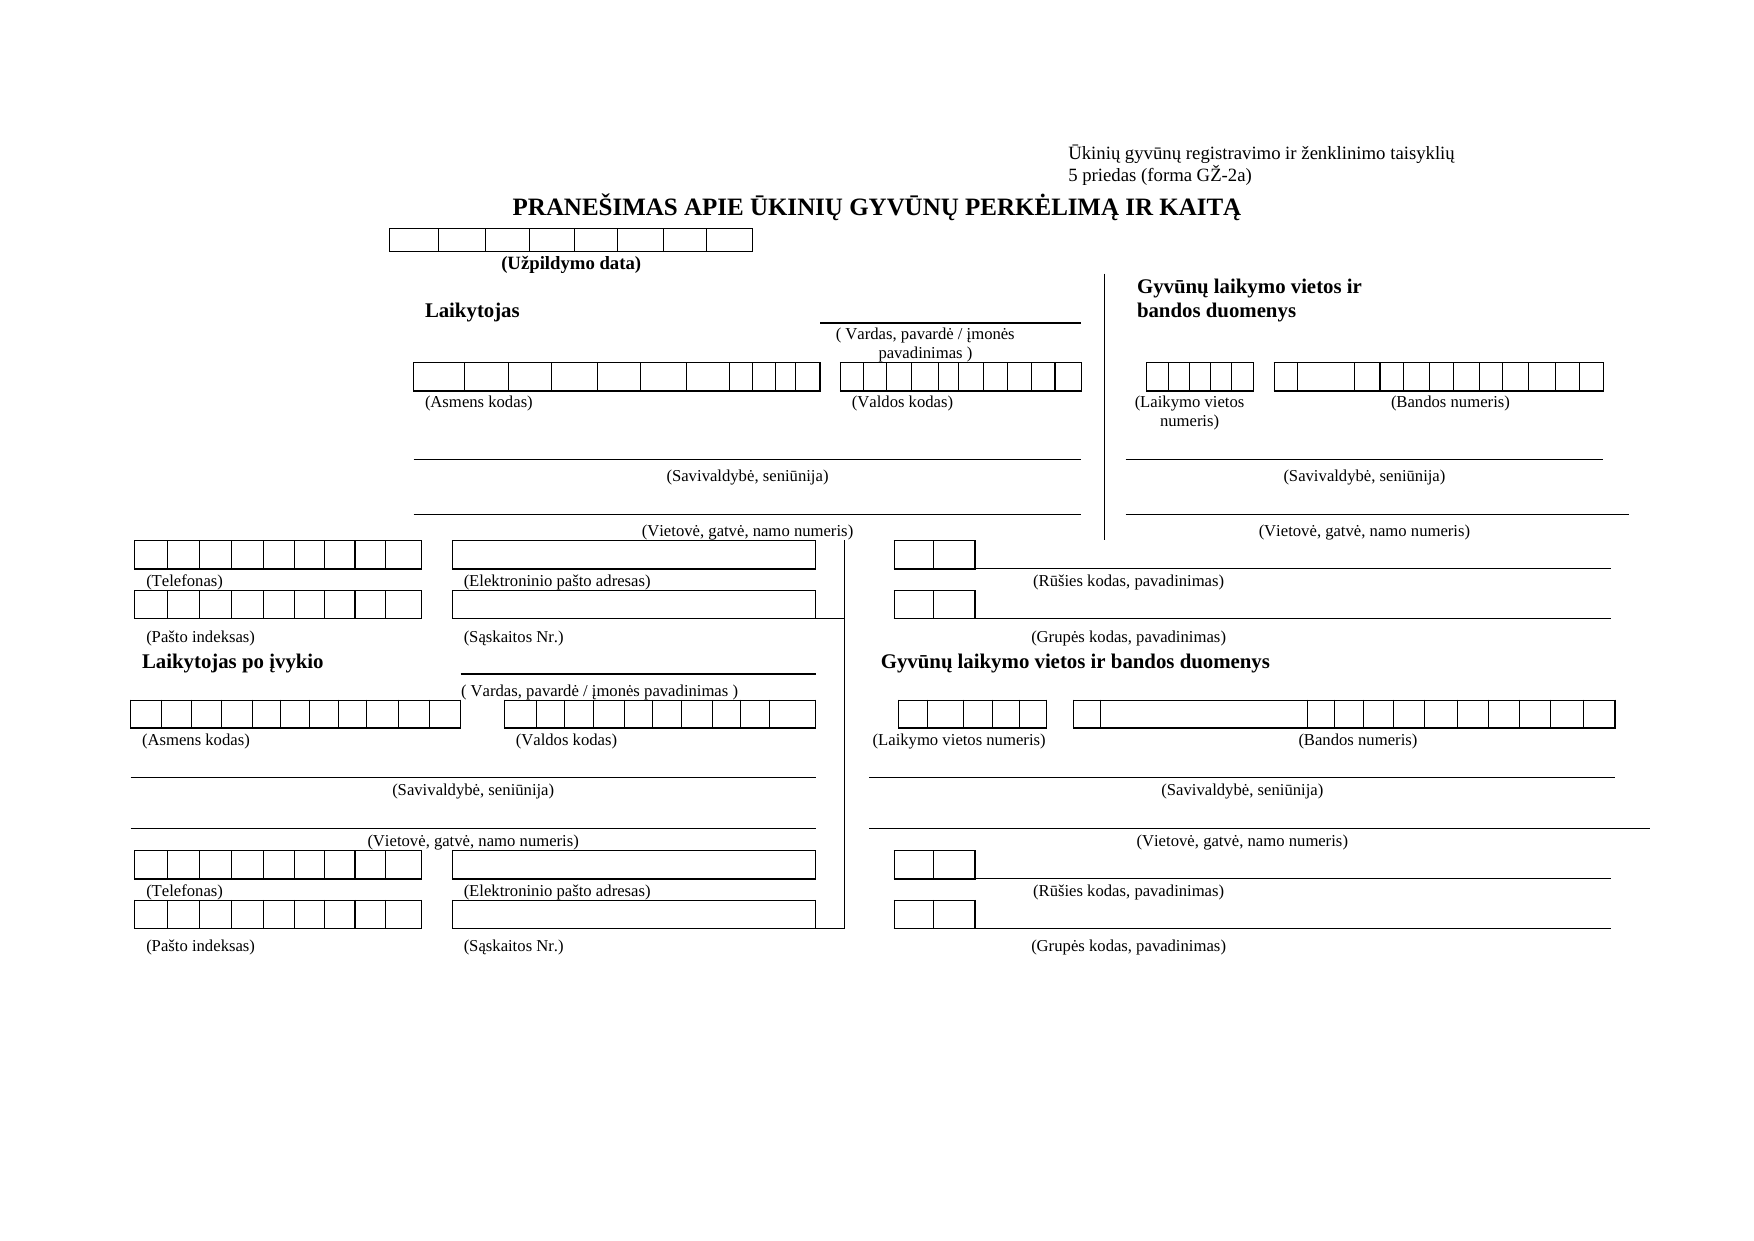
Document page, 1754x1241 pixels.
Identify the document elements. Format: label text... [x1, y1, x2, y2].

table_cell [161, 322, 167, 362]
table_cell [1211, 251, 1232, 273]
table_cell [1584, 673, 1615, 699]
table_cell [1603, 251, 1611, 273]
table_cell [168, 901, 199, 928]
table_cell [1282, 619, 1313, 646]
table_cell [820, 251, 840, 273]
table_cell [1342, 900, 1373, 928]
table_cell [816, 540, 844, 568]
table_cell [625, 701, 652, 727]
table_cell [294, 322, 309, 362]
table_cell [820, 274, 1081, 322]
table_header [938, 228, 958, 251]
table_cell [461, 727, 504, 748]
table_header [385, 228, 389, 251]
table_header [1046, 228, 1055, 251]
table_cell [1441, 569, 1474, 590]
table_cell [1615, 251, 1629, 273]
table_cell [1408, 569, 1441, 590]
table_cell [191, 514, 199, 540]
table_cell [820, 390, 840, 430]
table_cell [325, 851, 354, 878]
table_cell [1408, 590, 1441, 618]
table_cell [1313, 619, 1342, 646]
table_cell [222, 459, 231, 484]
table_cell (Valdos kodas) [840, 392, 1081, 430]
table_cell [191, 485, 199, 514]
table_cell [385, 514, 389, 540]
table_cell [895, 541, 933, 568]
table_cell [1364, 701, 1393, 727]
table_cell [1190, 251, 1211, 273]
table_cell [167, 390, 191, 430]
table_cell [1519, 251, 1529, 273]
table_header [869, 228, 886, 251]
table_cell [252, 251, 264, 273]
table_cell [294, 251, 309, 273]
text 5 priedas (forma GŽ-2a) [1068, 163, 1636, 185]
table_cell [386, 541, 421, 568]
table_cell [135, 459, 161, 484]
table_cell [1342, 569, 1373, 590]
table_cell [325, 362, 338, 390]
table_header [1542, 228, 1550, 251]
table_cell [845, 828, 869, 850]
table_cell [1474, 879, 1509, 900]
table_cell [1168, 251, 1189, 273]
table_cell [167, 459, 191, 484]
table_cell [355, 274, 367, 322]
table_cell [192, 701, 221, 727]
table_cell [1274, 251, 1282, 273]
table_header [1404, 228, 1408, 251]
table_cell [1404, 363, 1429, 390]
table_cell [816, 828, 844, 850]
table_cell [928, 251, 934, 273]
table_header [1211, 228, 1232, 251]
table_cell [1529, 363, 1555, 390]
table_cell [1555, 251, 1575, 273]
table_cell [1046, 251, 1055, 273]
table_cell [294, 485, 309, 514]
table_header [1081, 228, 1100, 251]
table_cell [1282, 850, 1313, 878]
table_cell Laikytojas po įvykio [131, 646, 461, 673]
table_cell [367, 390, 385, 430]
table_cell [1575, 879, 1611, 900]
table_header [252, 228, 264, 251]
table_header [845, 228, 863, 251]
table_cell [367, 274, 385, 322]
text PRANEŠIMAS APIE ŪKINIŲ GYVŪNŲ PERKĖLIMĄ IR KAITĄ [118, 192, 1636, 221]
table_cell [167, 514, 191, 540]
table_cell (Telefonas) [135, 570, 421, 590]
table_cell [1575, 850, 1611, 878]
table_cell [232, 591, 263, 618]
table_cell [231, 390, 252, 430]
table_cell (Pašto indeksas) [135, 619, 421, 646]
table_header [1334, 228, 1342, 251]
table_cell [338, 251, 355, 273]
table_cell [252, 485, 264, 514]
table_cell [864, 363, 886, 390]
table_cell [191, 430, 199, 458]
table_cell [1105, 459, 1126, 484]
table_header [928, 228, 934, 251]
table_cell [355, 251, 367, 273]
table_cell [1190, 363, 1210, 390]
table_cell [845, 900, 894, 928]
table_cell [1100, 251, 1105, 273]
table_cell [390, 362, 413, 390]
table_cell [222, 485, 231, 514]
table_cell [1429, 251, 1441, 273]
table_cell [845, 799, 869, 828]
table_cell [385, 274, 389, 322]
table_cell [390, 514, 413, 540]
table_cell [1509, 900, 1542, 928]
table_cell [1313, 569, 1342, 590]
table_cell [1458, 646, 1488, 673]
table_cell [1354, 251, 1364, 273]
table_cell [938, 251, 958, 273]
table_cell [1542, 619, 1575, 646]
table_cell [1556, 363, 1579, 390]
table_cell [338, 274, 355, 322]
table_cell [104, 322, 131, 362]
table_cell [104, 878, 135, 900]
table_cell [252, 362, 264, 390]
table_cell [1503, 363, 1528, 390]
table_cell [1313, 850, 1342, 878]
table_cell [1342, 540, 1373, 568]
table_cell [816, 251, 820, 273]
table_cell [1575, 540, 1611, 568]
table_cell [1529, 322, 1555, 362]
table_cell [465, 363, 508, 390]
table_cell [984, 251, 992, 273]
table_cell [1629, 459, 1650, 484]
table_cell [1615, 727, 1650, 748]
table_cell [1408, 850, 1441, 878]
table_cell [993, 701, 1019, 727]
table_cell [421, 568, 452, 590]
table_cell [295, 901, 324, 928]
table_cell [310, 701, 338, 727]
table_cell [682, 701, 712, 727]
table_cell [1489, 701, 1519, 727]
table_cell [741, 701, 769, 727]
table_cell [355, 430, 367, 458]
table_cell [1308, 701, 1334, 727]
table_cell [385, 251, 389, 273]
table_cell [414, 363, 464, 390]
table_header [816, 228, 820, 251]
table_cell (Užpildymo data) [390, 252, 752, 273]
table_cell [1616, 700, 1650, 727]
table_cell [770, 701, 815, 727]
table_cell [1047, 700, 1073, 727]
table_cell [976, 900, 1282, 928]
table_cell [1282, 900, 1313, 928]
table_cell [1298, 363, 1354, 390]
table_cell [1453, 251, 1457, 273]
table_cell [264, 322, 281, 362]
table_cell [821, 362, 840, 390]
table_cell (Elektroninio pašto adresas) [452, 880, 816, 900]
table_cell [385, 322, 389, 362]
table_header [959, 228, 963, 251]
table_cell [104, 646, 131, 673]
table_header [775, 228, 796, 251]
table_cell [355, 485, 367, 514]
table_header [1298, 228, 1307, 251]
table_cell [964, 701, 992, 727]
table_header [310, 228, 324, 251]
table_cell [1373, 929, 1408, 955]
table_cell [1441, 879, 1474, 900]
table_cell [252, 274, 264, 322]
table_cell [453, 901, 815, 928]
table_cell [199, 362, 222, 390]
table_cell [167, 362, 191, 390]
table_cell [1479, 274, 1503, 322]
table_cell [310, 485, 324, 514]
table_cell (Savivaldybė, seniūnija) [869, 778, 1615, 798]
table_cell [1579, 274, 1603, 322]
table_header [1307, 228, 1313, 251]
table_cell [1611, 900, 1650, 928]
table_cell [769, 251, 775, 273]
table_cell [1611, 590, 1650, 618]
table_header [1147, 228, 1168, 251]
table_cell [294, 274, 309, 322]
table_cell [325, 591, 354, 618]
table_cell [356, 851, 385, 878]
table_cell [1458, 251, 1474, 273]
table_cell [131, 362, 135, 390]
table_cell (Grupės kodas, pavadinimas) [975, 619, 1282, 646]
table_cell [338, 430, 355, 458]
table_cell [325, 322, 338, 362]
table_cell [1579, 322, 1603, 362]
table_cell [385, 485, 389, 514]
table_cell [845, 850, 894, 878]
table_cell Gyvūnų laikymo vietos ir bandos duomenys [869, 646, 1393, 673]
table_cell [1232, 363, 1253, 390]
table_cell [131, 322, 135, 362]
table_cell [1441, 590, 1474, 618]
table_cell [367, 322, 385, 362]
table_cell [390, 485, 413, 514]
table_cell [1008, 363, 1031, 390]
table_cell [199, 485, 222, 514]
table_header [863, 228, 869, 251]
table_cell [1555, 274, 1579, 322]
table_header [199, 228, 222, 251]
table_cell [1274, 392, 1298, 430]
table_cell [1479, 251, 1488, 273]
table_cell [1611, 618, 1650, 646]
table_header [1488, 228, 1503, 251]
table_cell [222, 322, 231, 362]
table_header [1008, 228, 1019, 251]
table_cell [769, 675, 816, 699]
table_cell [414, 430, 1081, 458]
table_cell (Savivaldybė, seniūnija) [1126, 460, 1603, 484]
table_cell [161, 459, 167, 484]
table_cell [264, 430, 281, 458]
table_header [1441, 228, 1453, 251]
table_cell [1169, 363, 1189, 390]
table_cell [1081, 322, 1104, 362]
table_cell [325, 901, 354, 928]
table_header [104, 228, 131, 251]
table_cell [1020, 701, 1046, 727]
table_cell [1313, 879, 1342, 900]
table_cell [135, 514, 161, 540]
table_cell [845, 590, 894, 618]
table_cell [1629, 274, 1650, 322]
table_cell Laikytojas [414, 274, 820, 322]
table_cell [131, 390, 135, 430]
table_cell [281, 362, 294, 390]
table_header [1474, 228, 1479, 251]
table_cell [1081, 251, 1100, 273]
table_cell [1074, 701, 1100, 727]
table_cell [264, 485, 281, 514]
table_cell (Telefonas) [135, 880, 421, 900]
table_cell [252, 390, 264, 430]
table_cell [963, 251, 975, 273]
table_cell [104, 799, 131, 828]
table_cell [1474, 569, 1509, 590]
table_header [975, 228, 984, 251]
table_cell [1509, 540, 1542, 568]
table_cell [421, 618, 452, 646]
table_cell [641, 363, 686, 390]
table_cell [281, 274, 294, 322]
table_header [191, 228, 199, 251]
table_cell [1542, 540, 1575, 568]
table_cell [1509, 850, 1542, 878]
table_cell [816, 700, 844, 727]
table_cell [1615, 777, 1650, 798]
table_cell [294, 362, 309, 390]
table_cell [775, 251, 796, 273]
table_cell [386, 901, 421, 928]
table_header [1380, 228, 1393, 251]
table_cell [252, 514, 264, 540]
table_cell [912, 363, 938, 390]
table_cell [167, 485, 191, 514]
table_cell [1615, 673, 1650, 699]
table_header [1603, 228, 1611, 251]
table_cell [339, 701, 366, 727]
table_cell [1580, 363, 1603, 390]
table_cell [200, 541, 231, 568]
table_cell [1629, 322, 1650, 362]
table_cell [975, 251, 984, 273]
table_cell [390, 322, 413, 362]
table_cell [1584, 251, 1603, 273]
table_cell [1105, 322, 1503, 362]
table_cell [191, 274, 199, 322]
table_cell [355, 322, 367, 362]
table_cell [1055, 324, 1081, 362]
table_cell [1313, 251, 1334, 273]
table_cell [414, 322, 796, 362]
table_cell [264, 459, 281, 484]
table_cell [1342, 619, 1373, 646]
table_cell [1503, 274, 1529, 322]
table_cell [1282, 929, 1313, 955]
table_cell [1509, 929, 1542, 955]
table_cell [367, 459, 385, 484]
table_cell [1373, 619, 1408, 646]
table_header [1453, 228, 1457, 251]
table_cell [934, 619, 975, 646]
table_cell [104, 673, 131, 699]
table_cell (Bandos numeris) [1100, 729, 1615, 748]
table_cell [231, 514, 252, 540]
table_cell [1105, 274, 1126, 322]
table_cell [1611, 928, 1650, 955]
table_cell [845, 928, 894, 955]
table_cell [816, 799, 844, 828]
table_cell [1603, 515, 1629, 540]
table_cell [1373, 900, 1408, 928]
table_cell [222, 274, 231, 322]
table_cell [1282, 540, 1313, 568]
table_cell [161, 251, 167, 273]
table_cell [1474, 540, 1509, 568]
table_cell [1509, 879, 1542, 900]
table_cell [1441, 929, 1474, 955]
table_header [1509, 228, 1519, 251]
table_header [1055, 228, 1073, 251]
table_cell [355, 362, 367, 390]
table_cell [753, 363, 775, 390]
table_cell [1488, 673, 1519, 699]
table_cell [264, 851, 294, 878]
table_cell [131, 459, 135, 484]
table_cell [104, 590, 134, 618]
table_cell [325, 430, 338, 458]
table_cell [1408, 929, 1441, 955]
table_cell [1611, 540, 1650, 568]
table_cell [598, 363, 640, 390]
table_cell [422, 540, 452, 568]
table_header [820, 228, 840, 251]
table_header [439, 229, 485, 251]
table_cell [338, 485, 355, 514]
table_cell [414, 485, 1081, 514]
table_cell [845, 568, 894, 590]
table_cell [386, 591, 421, 618]
table_cell [264, 901, 294, 928]
table_cell [200, 851, 231, 878]
table_cell [1551, 701, 1583, 727]
table_cell [191, 390, 199, 430]
table_cell [1575, 590, 1611, 618]
table_header [1020, 228, 1031, 251]
table_header [222, 228, 231, 251]
table_cell [104, 749, 131, 777]
table_cell [845, 749, 869, 777]
table_cell [752, 251, 769, 273]
table_cell [281, 485, 294, 514]
table_cell [1020, 251, 1031, 273]
table_cell [1081, 514, 1104, 540]
table_cell [1307, 251, 1313, 273]
table_cell [310, 459, 324, 484]
table_cell [1474, 929, 1509, 955]
table_cell [1105, 485, 1126, 514]
table_cell [1393, 251, 1403, 273]
table_cell [816, 878, 844, 900]
table_cell [294, 430, 309, 458]
table_cell [1520, 701, 1550, 727]
table_cell [1611, 251, 1615, 273]
table_cell [1082, 362, 1104, 390]
table_cell [252, 459, 264, 484]
table_cell [104, 568, 135, 590]
table_cell [934, 901, 974, 928]
table_cell [1381, 363, 1403, 390]
table_header [1126, 228, 1147, 251]
table_header [1232, 228, 1253, 251]
table_cell [264, 591, 294, 618]
table_cell [1232, 251, 1253, 273]
table_cell [104, 928, 135, 955]
table_cell [294, 459, 309, 484]
table_cell [131, 274, 135, 322]
table_cell [1008, 251, 1019, 273]
table_cell [899, 701, 927, 727]
table_cell [1503, 251, 1509, 273]
table_cell [104, 430, 131, 458]
table_cell [199, 251, 222, 273]
table_header [993, 228, 1007, 251]
table_cell [934, 541, 974, 568]
table_cell [232, 901, 263, 928]
table_cell [1424, 251, 1429, 273]
table_cell [1032, 363, 1054, 390]
table_cell [1555, 322, 1579, 362]
table_header [281, 228, 294, 251]
table_cell [1081, 390, 1104, 430]
table_cell [325, 514, 338, 540]
table_cell [887, 363, 911, 390]
table_cell [367, 430, 385, 458]
table_cell [934, 929, 975, 955]
table_cell [356, 591, 385, 618]
table_cell [976, 540, 1282, 568]
table_cell [1519, 646, 1550, 673]
table_header [1031, 228, 1046, 251]
table_header [1529, 228, 1542, 251]
table_cell [199, 514, 222, 540]
table_cell [104, 390, 131, 430]
table_header [1253, 228, 1274, 251]
table_cell [894, 251, 899, 273]
table_cell [104, 727, 131, 748]
table_header [135, 228, 161, 251]
table_cell [453, 541, 815, 568]
table_cell [1441, 850, 1474, 878]
table_cell [131, 251, 135, 273]
table_header [167, 228, 191, 251]
table_header [1274, 228, 1282, 251]
table_cell [1474, 900, 1509, 928]
text Ūkinių gyvūnų registravimo ir ženklinimo taisyklių [1068, 142, 1636, 163]
table_cell [1031, 251, 1046, 273]
table_header [161, 228, 167, 251]
table_cell [191, 251, 199, 273]
table_cell [1550, 646, 1584, 673]
table_cell [385, 430, 389, 458]
table_header [618, 229, 663, 251]
table_cell [1282, 251, 1298, 273]
table_cell [104, 850, 134, 878]
table_header [131, 228, 135, 251]
table_cell [1424, 646, 1457, 673]
table_cell [191, 362, 199, 390]
table_cell [1275, 363, 1297, 390]
table_cell [894, 880, 934, 900]
table_cell [1584, 646, 1615, 673]
table_cell [1408, 540, 1441, 568]
table_cell [104, 485, 131, 514]
table_cell [1373, 879, 1408, 900]
table_header [1503, 228, 1509, 251]
table_cell (Sąskaitos Nr.) [452, 929, 816, 955]
table_cell [104, 514, 131, 540]
table_cell [1474, 619, 1509, 646]
table_cell [845, 540, 894, 568]
table_cell [162, 701, 191, 727]
table_header [1555, 228, 1575, 251]
table_cell [895, 851, 933, 878]
table_cell [1394, 701, 1424, 727]
table_cell [135, 541, 167, 568]
table_cell (Vietovė, gatvė, namo numeris) [1126, 515, 1603, 540]
table_cell [167, 322, 191, 362]
table_header [1342, 228, 1354, 251]
table_cell [894, 619, 934, 646]
table_cell [231, 459, 252, 484]
table_cell [976, 850, 1282, 878]
table_cell [1488, 646, 1519, 673]
table_cell [281, 430, 294, 458]
table_cell [1282, 569, 1313, 590]
table_cell [894, 929, 934, 955]
table_cell [294, 390, 309, 430]
table_cell [295, 541, 324, 568]
table_cell [1575, 251, 1579, 273]
table_header [1373, 228, 1380, 251]
table_cell [1373, 590, 1408, 618]
table_cell [1453, 274, 1479, 322]
table_header [1611, 228, 1615, 251]
table_cell [310, 430, 324, 458]
table_cell [1575, 929, 1611, 955]
table_cell [385, 362, 389, 390]
table_cell [1509, 590, 1542, 618]
table_cell (Valdos kodas) [504, 729, 816, 748]
table_cell (Savivaldybė, seniūnija) [131, 778, 816, 798]
table_cell [845, 700, 898, 727]
table_header [1429, 228, 1441, 251]
table_cell [310, 274, 324, 322]
table_header [390, 229, 438, 251]
table_header [1105, 228, 1126, 251]
table_cell [1373, 251, 1380, 273]
table_cell [1629, 430, 1650, 458]
table_cell [1105, 430, 1126, 458]
table_cell [1503, 322, 1529, 362]
table_cell [281, 322, 294, 362]
table_cell [894, 570, 934, 590]
table_cell [310, 514, 324, 540]
table_cell [1529, 251, 1542, 273]
table_cell [390, 274, 413, 322]
table_cell [816, 777, 844, 798]
table_cell [325, 251, 338, 273]
table_cell [231, 485, 252, 514]
table_header [1313, 228, 1334, 251]
table_cell [135, 362, 161, 390]
table_cell [899, 251, 911, 273]
table_cell [161, 485, 167, 514]
table_cell (Bandos numeris) [1298, 392, 1603, 430]
table_cell [1542, 850, 1575, 878]
table_cell [1408, 900, 1441, 928]
table_header [294, 228, 309, 251]
table_cell [252, 322, 264, 362]
table_header [934, 228, 938, 251]
table_cell [1081, 485, 1104, 514]
table_cell [934, 851, 974, 878]
table_cell [1408, 251, 1424, 273]
table_cell [161, 390, 167, 430]
table_cell [594, 701, 624, 727]
table_cell [1584, 701, 1614, 727]
table_header [355, 228, 367, 251]
table_cell (Vietovė, gatvė, namo numeris) [131, 829, 816, 850]
table_cell [1373, 540, 1408, 568]
table_cell [104, 777, 131, 798]
table_cell [168, 591, 199, 618]
table_cell [338, 514, 355, 540]
table_cell [264, 362, 281, 390]
table_cell [1550, 251, 1555, 273]
table_cell [356, 541, 385, 568]
table_cell (Rūšies kodas, pavadinimas) [975, 879, 1282, 900]
table_header [1575, 228, 1579, 251]
table_header [1190, 228, 1211, 251]
table_cell [886, 251, 894, 273]
table_cell [1474, 850, 1509, 878]
table_cell [356, 901, 385, 928]
table_cell [1126, 251, 1147, 273]
table_cell [1055, 251, 1073, 273]
table_cell [355, 390, 367, 430]
table_cell [104, 828, 131, 850]
table_cell [231, 322, 252, 362]
table_cell [816, 727, 844, 748]
table_cell [1430, 363, 1453, 390]
table_cell [281, 251, 294, 273]
table_cell [131, 701, 161, 727]
table_cell [199, 274, 222, 322]
table_cell [1474, 590, 1509, 618]
table_cell [1404, 251, 1408, 273]
table_cell [338, 459, 355, 484]
table_cell [1615, 829, 1650, 850]
table_cell [385, 390, 389, 430]
table_cell [199, 390, 222, 430]
table_cell [390, 390, 413, 430]
table_cell [796, 363, 819, 390]
table_cell [1126, 485, 1629, 514]
table_cell [1342, 929, 1373, 955]
table_cell [367, 514, 385, 540]
table_cell [168, 851, 199, 878]
table_cell [131, 673, 429, 699]
table_header [530, 229, 574, 251]
table_cell [222, 701, 252, 727]
table_cell [1441, 251, 1453, 273]
table_cell [1298, 251, 1307, 273]
table_cell [1542, 900, 1575, 928]
table_cell [939, 363, 958, 390]
table_cell [325, 390, 338, 430]
table_cell [863, 251, 869, 273]
table_cell [1542, 251, 1550, 273]
table_cell (Rūšies kodas, pavadinimas) [975, 569, 1282, 590]
table_cell [325, 274, 338, 322]
table_cell [200, 901, 231, 928]
table_cell [135, 430, 161, 458]
table_cell [845, 646, 869, 673]
table_cell [1101, 701, 1307, 727]
table_cell [928, 701, 963, 727]
table_header [707, 229, 752, 251]
table_cell [1575, 569, 1611, 590]
table_header [1479, 228, 1488, 251]
table_cell [264, 390, 281, 430]
table_cell [135, 274, 161, 322]
table_cell [1282, 879, 1313, 900]
table_cell [1458, 701, 1488, 727]
table_cell [161, 514, 167, 540]
table_cell [385, 459, 389, 484]
table_cell [104, 362, 131, 390]
table_cell [816, 850, 844, 878]
table_header [264, 228, 281, 251]
table_cell [135, 591, 167, 618]
table_cell [730, 363, 752, 390]
table_cell (Laikymo vietos numeris) [1105, 390, 1274, 430]
table_cell [1629, 251, 1650, 273]
table_cell [1603, 322, 1629, 362]
table_cell [430, 701, 460, 727]
table_cell [816, 749, 844, 777]
table_header [325, 228, 338, 251]
table_cell [399, 701, 429, 727]
table_cell [232, 541, 263, 568]
table_cell [294, 514, 309, 540]
table_cell [1081, 430, 1104, 458]
table_cell [167, 430, 191, 458]
table_cell [222, 514, 231, 540]
table_cell [1342, 251, 1354, 273]
table_header [1282, 228, 1298, 251]
table_cell [131, 485, 135, 514]
table_cell [252, 430, 264, 458]
table_cell [1313, 540, 1342, 568]
table_cell [869, 799, 1650, 828]
table_cell [959, 363, 983, 390]
table_cell [104, 700, 130, 727]
table_cell (Vietovė, gatvė, namo numeris) [414, 515, 1081, 540]
table_cell [1542, 590, 1575, 618]
table_cell [1081, 459, 1104, 484]
table_cell [131, 799, 816, 828]
table_cell [264, 274, 281, 322]
table_header [1074, 228, 1081, 251]
table_cell [1454, 363, 1479, 390]
table_cell [1542, 569, 1575, 590]
table_cell [1441, 900, 1474, 928]
table_cell [325, 485, 338, 514]
table_cell [1056, 363, 1081, 390]
table_cell [355, 514, 367, 540]
table_cell [713, 701, 740, 727]
table_cell [1474, 251, 1479, 273]
table_cell [565, 701, 593, 727]
table_cell [1334, 251, 1342, 273]
table_cell [984, 363, 1007, 390]
table_cell [168, 541, 199, 568]
table_cell [1105, 251, 1126, 273]
table_cell (Pašto indeksas) [135, 929, 421, 955]
table_cell [232, 851, 263, 878]
table_cell [1364, 251, 1373, 273]
table_header [769, 228, 775, 251]
table_cell [281, 514, 294, 540]
table_cell [135, 390, 161, 430]
table_header [1629, 228, 1650, 251]
table_header [753, 228, 769, 251]
table_cell [325, 459, 338, 484]
table_cell [537, 701, 564, 727]
table_cell [1373, 569, 1408, 590]
table_cell [1342, 879, 1373, 900]
table_cell [1147, 363, 1168, 390]
table_header [1458, 228, 1474, 251]
table_cell [505, 701, 536, 727]
table_cell [1253, 251, 1274, 273]
table_cell [222, 430, 231, 458]
table_cell [816, 590, 844, 618]
table_cell [1380, 251, 1393, 273]
table_cell [253, 701, 280, 727]
table_header [899, 228, 911, 251]
table_header [1615, 228, 1629, 251]
table_header [231, 228, 252, 251]
table_cell [1519, 673, 1550, 699]
table_cell [421, 928, 452, 955]
table_cell [1313, 929, 1342, 955]
table_cell [1629, 362, 1650, 390]
table_cell (Asmens kodas) [131, 729, 461, 748]
table_cell [167, 274, 191, 322]
table_cell [461, 700, 504, 727]
table_cell [390, 430, 413, 458]
table_cell (Laikymo vietos numeris) [845, 727, 1073, 748]
table_cell [816, 619, 844, 646]
table_cell [934, 570, 975, 590]
table_cell [959, 251, 963, 273]
table_header [1364, 228, 1373, 251]
table_cell [191, 322, 199, 362]
table_cell ( Vardas, pavardė / įmonės pavadinimas ) [430, 673, 769, 699]
table_cell [104, 251, 131, 273]
table_cell [1373, 850, 1408, 878]
table_cell [816, 900, 844, 928]
table_cell [131, 749, 816, 777]
table_header [1584, 228, 1603, 251]
table_header [840, 228, 844, 251]
table_cell [1603, 459, 1629, 484]
table_header [984, 228, 992, 251]
table_cell [191, 459, 199, 484]
table_cell [338, 362, 355, 390]
table_cell [1313, 590, 1342, 618]
table_cell [934, 251, 938, 273]
table_cell [1529, 274, 1555, 322]
table_cell [840, 251, 844, 273]
table_cell [1603, 390, 1629, 430]
table_cell [386, 851, 421, 878]
table_header [1550, 228, 1555, 251]
table_cell [131, 514, 135, 540]
table_cell Gyvūnų laikymo vietos ir bandos duomenys [1126, 274, 1429, 322]
table_cell [1629, 514, 1650, 540]
table_cell [845, 777, 869, 798]
table_header [575, 229, 617, 251]
table_cell [231, 274, 252, 322]
table_cell [845, 251, 863, 273]
table_cell [653, 701, 681, 727]
table_cell [895, 591, 933, 618]
table_cell [422, 900, 452, 928]
table_header [1100, 228, 1105, 251]
table_cell [422, 850, 452, 878]
table_cell [199, 459, 222, 484]
table_cell [1393, 646, 1424, 673]
table_cell [421, 878, 452, 900]
table_cell (Elektroninio pašto adresas) [452, 570, 816, 590]
table_cell [264, 541, 294, 568]
table_cell [131, 430, 135, 458]
table_cell [1509, 251, 1519, 273]
table_cell [816, 568, 844, 590]
table_cell [104, 274, 131, 322]
table_cell (Sąskaitos Nr.) [452, 619, 816, 646]
table_cell [161, 430, 167, 458]
table_cell [1603, 274, 1629, 322]
table_cell [453, 851, 815, 878]
table_header [1354, 228, 1364, 251]
table_cell [338, 322, 355, 362]
table_cell [869, 749, 1615, 777]
table_cell [104, 900, 134, 928]
table_cell [845, 673, 1488, 699]
table_cell [895, 901, 933, 928]
table_cell [1355, 363, 1379, 390]
table_header [894, 228, 899, 251]
table_cell [934, 591, 974, 618]
table_cell [1542, 929, 1575, 955]
table_cell [231, 251, 252, 273]
table_cell [841, 363, 863, 390]
table_cell [104, 540, 134, 568]
table_cell [338, 390, 355, 430]
table_cell [845, 878, 894, 900]
table_cell [390, 459, 413, 484]
table_cell [295, 851, 324, 878]
table_cell [199, 430, 222, 458]
table_cell [1429, 274, 1453, 322]
table_cell [355, 459, 367, 484]
table_cell [976, 590, 1282, 618]
table_cell (Grupės kodas, pavadinimas) [975, 929, 1282, 955]
table_header [1579, 228, 1584, 251]
table_cell [1211, 363, 1231, 390]
table_cell [281, 390, 294, 430]
table_cell [993, 251, 1007, 273]
table_cell [104, 618, 135, 646]
table_cell [687, 363, 729, 390]
table_cell [264, 514, 281, 540]
table_header [963, 228, 975, 251]
table_header [911, 228, 928, 251]
table_cell [104, 459, 131, 484]
table_cell [422, 590, 452, 618]
table_cell [776, 363, 795, 390]
table_cell [367, 362, 385, 390]
table_cell [1105, 514, 1126, 540]
table_cell [222, 251, 231, 273]
table_cell [911, 251, 928, 273]
table_cell [816, 646, 844, 673]
table_cell [1488, 251, 1503, 273]
table_cell [222, 362, 231, 390]
table_cell [1425, 701, 1457, 727]
table_cell [167, 251, 191, 273]
table_cell [1441, 540, 1474, 568]
table_cell [281, 459, 294, 484]
table_cell [310, 390, 324, 430]
table_cell [222, 390, 231, 430]
table_cell ( Vardas, pavardė / įmonės pavadinimas ) [796, 322, 1055, 362]
table_header [486, 229, 529, 251]
table_cell [1342, 850, 1373, 878]
table_cell [1441, 619, 1474, 646]
table_cell [845, 618, 894, 646]
table_header [1168, 228, 1189, 251]
table_cell [310, 322, 324, 362]
table_cell [816, 929, 844, 955]
table_cell [1342, 590, 1373, 618]
table_header [886, 228, 894, 251]
table_header [338, 228, 355, 251]
table_cell [281, 701, 309, 727]
table_cell (Savivaldybė, seniūnija) [414, 460, 1081, 484]
table_header [664, 229, 706, 251]
table_cell [1074, 729, 1100, 748]
table_header [1393, 228, 1403, 251]
table_cell [1615, 646, 1650, 673]
table_cell [934, 880, 975, 900]
table_cell [310, 362, 324, 390]
table_cell [1509, 569, 1542, 590]
table_cell [1074, 251, 1081, 273]
table_cell [1147, 251, 1168, 273]
table_cell [1408, 619, 1441, 646]
table_cell [1611, 878, 1650, 900]
table_cell [1579, 251, 1584, 273]
table_cell [1611, 568, 1650, 590]
table_cell [1254, 362, 1274, 390]
table_cell [796, 251, 816, 273]
table_cell [367, 701, 398, 727]
table_cell [264, 251, 281, 273]
table_cell [135, 851, 167, 878]
table_cell [161, 362, 167, 390]
table_cell [1335, 701, 1363, 727]
table_cell [1603, 430, 1629, 458]
table_cell [1408, 879, 1441, 900]
table_cell [1542, 879, 1575, 900]
table_cell [325, 541, 354, 568]
table_header [367, 228, 385, 251]
table_cell [1615, 749, 1650, 777]
table_cell [367, 485, 385, 514]
table_header [1424, 228, 1429, 251]
table_cell [1604, 362, 1629, 390]
table_cell [231, 430, 252, 458]
table_cell [1126, 430, 1603, 458]
table_cell [161, 274, 167, 322]
table_cell [1629, 485, 1650, 514]
table_cell (Vietovė, gatvė, namo numeris) [869, 829, 1615, 850]
table_cell [552, 363, 597, 390]
table_cell [1509, 619, 1542, 646]
table_cell [1611, 850, 1650, 878]
table_cell [135, 901, 167, 928]
table_cell [367, 251, 385, 273]
table_cell [310, 251, 324, 273]
table_cell [453, 591, 815, 618]
table_cell [199, 322, 222, 362]
table_cell [1629, 390, 1650, 430]
table_cell [135, 485, 161, 514]
table_cell [200, 591, 231, 618]
table_cell [231, 362, 252, 390]
table_cell [1313, 900, 1342, 928]
table_cell [1081, 274, 1104, 322]
table_cell [1105, 362, 1146, 390]
table_cell [1480, 363, 1502, 390]
table_cell [869, 251, 886, 273]
table_header [1519, 228, 1529, 251]
table_cell [295, 591, 324, 618]
table_cell (Asmens kodas) [414, 392, 820, 430]
table_cell [509, 363, 551, 390]
table_cell [1550, 673, 1584, 699]
table_cell [1282, 590, 1313, 618]
table_cell [1575, 900, 1611, 928]
table_cell [461, 646, 816, 673]
table_cell [135, 251, 161, 273]
table_header [1408, 228, 1424, 251]
table_cell [135, 322, 161, 362]
table_cell [816, 673, 844, 699]
table_header [796, 228, 816, 251]
table_cell [1575, 619, 1611, 646]
